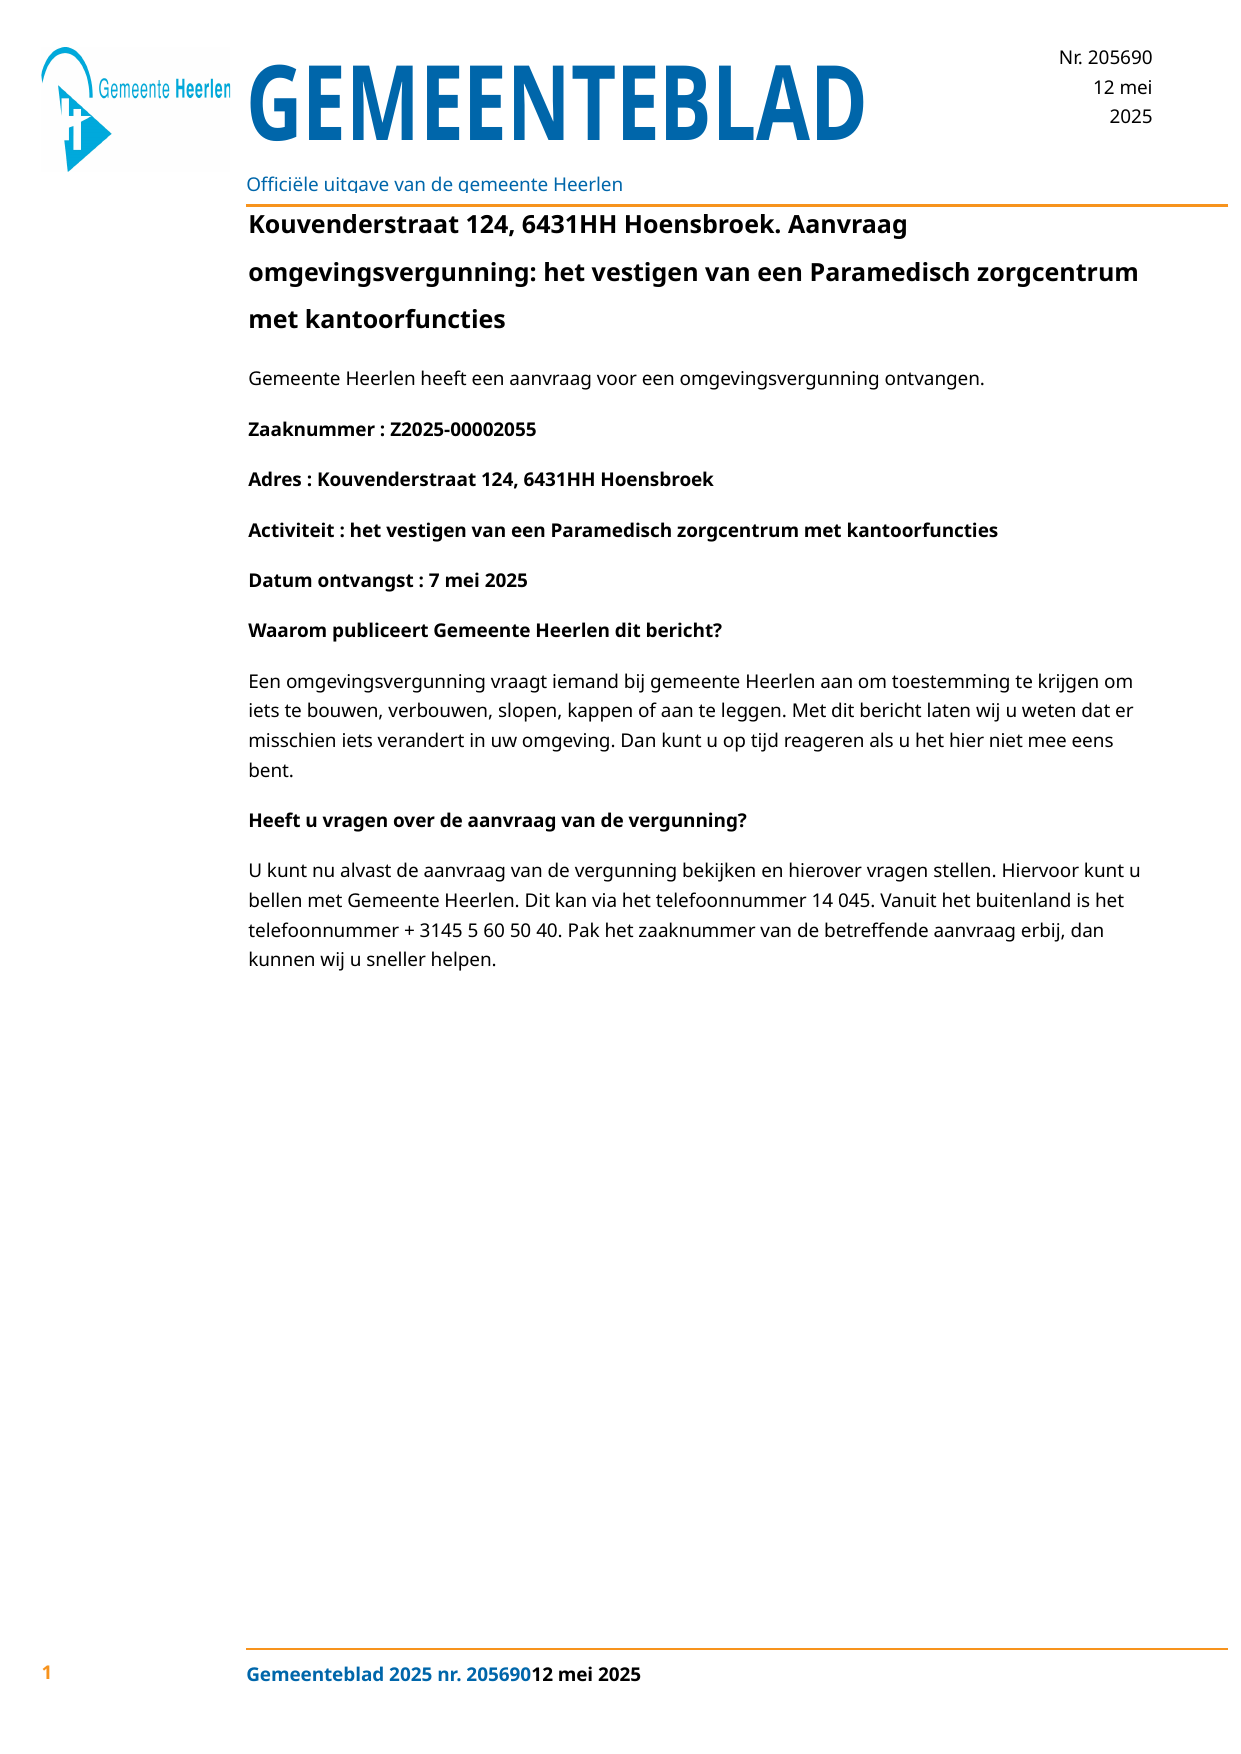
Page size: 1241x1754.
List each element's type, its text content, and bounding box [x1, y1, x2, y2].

text Kouvenderstraat 124, 6431HH Hoensbroek. Aanvraag omgevingsvergunning: het vestigen van een Paramedisch zorgcentrum met kantoorfuncties [248, 207, 1152, 336]
text Heeft u vragen over de aanvraag van de vergunning? [248, 807, 1152, 833]
text Activiteit : het vestigen van een Paramedisch zorgcentrum met kantoorfuncties [248, 517, 1152, 542]
picture [41, 47, 231, 172]
text U kunt nu alvast de aanvraag van de vergunning bekijken en hierover vragen stellen. Hiervoor kunt u bellen met Gemeente Heerlen. Dit kan via het telefoonnummer 14 045. Vanuit het buitenland is het telefoonnummer + 3145 5 60 50 40. Pak het zaaknummer van de betreffende aanvraag erbij, dan kunnen wij u sneller helpen. [248, 858, 1152, 972]
picture [41, 47, 59, 70]
text Datum ontvangst : 7 mei 2025 [248, 567, 1152, 593]
text Waarom publiceert Gemeente Heerlen dit bericht? [248, 618, 1152, 643]
text Gemeente Heerlen heeft een aanvraag voor een omgevingsvergunning ontvangen. [248, 366, 1152, 391]
text Adres : Kouvenderstraat 124, 6431HH Hoensbroek [248, 466, 1152, 492]
text Zaaknummer : Z2025-00002055 [248, 416, 1152, 442]
text Een omgevingsvergunning vraagt iemand bij gemeente Heerlen aan om toestemming te krijgen om iets te bouwen, verbouwen, slopen, kappen of aan te leggen. Met dit bericht laten wij u weten dat er misschien iets verandert in uw omgeving. Dan kunt u op tijd reageren als u het hier niet mee eens bent. [248, 668, 1152, 782]
